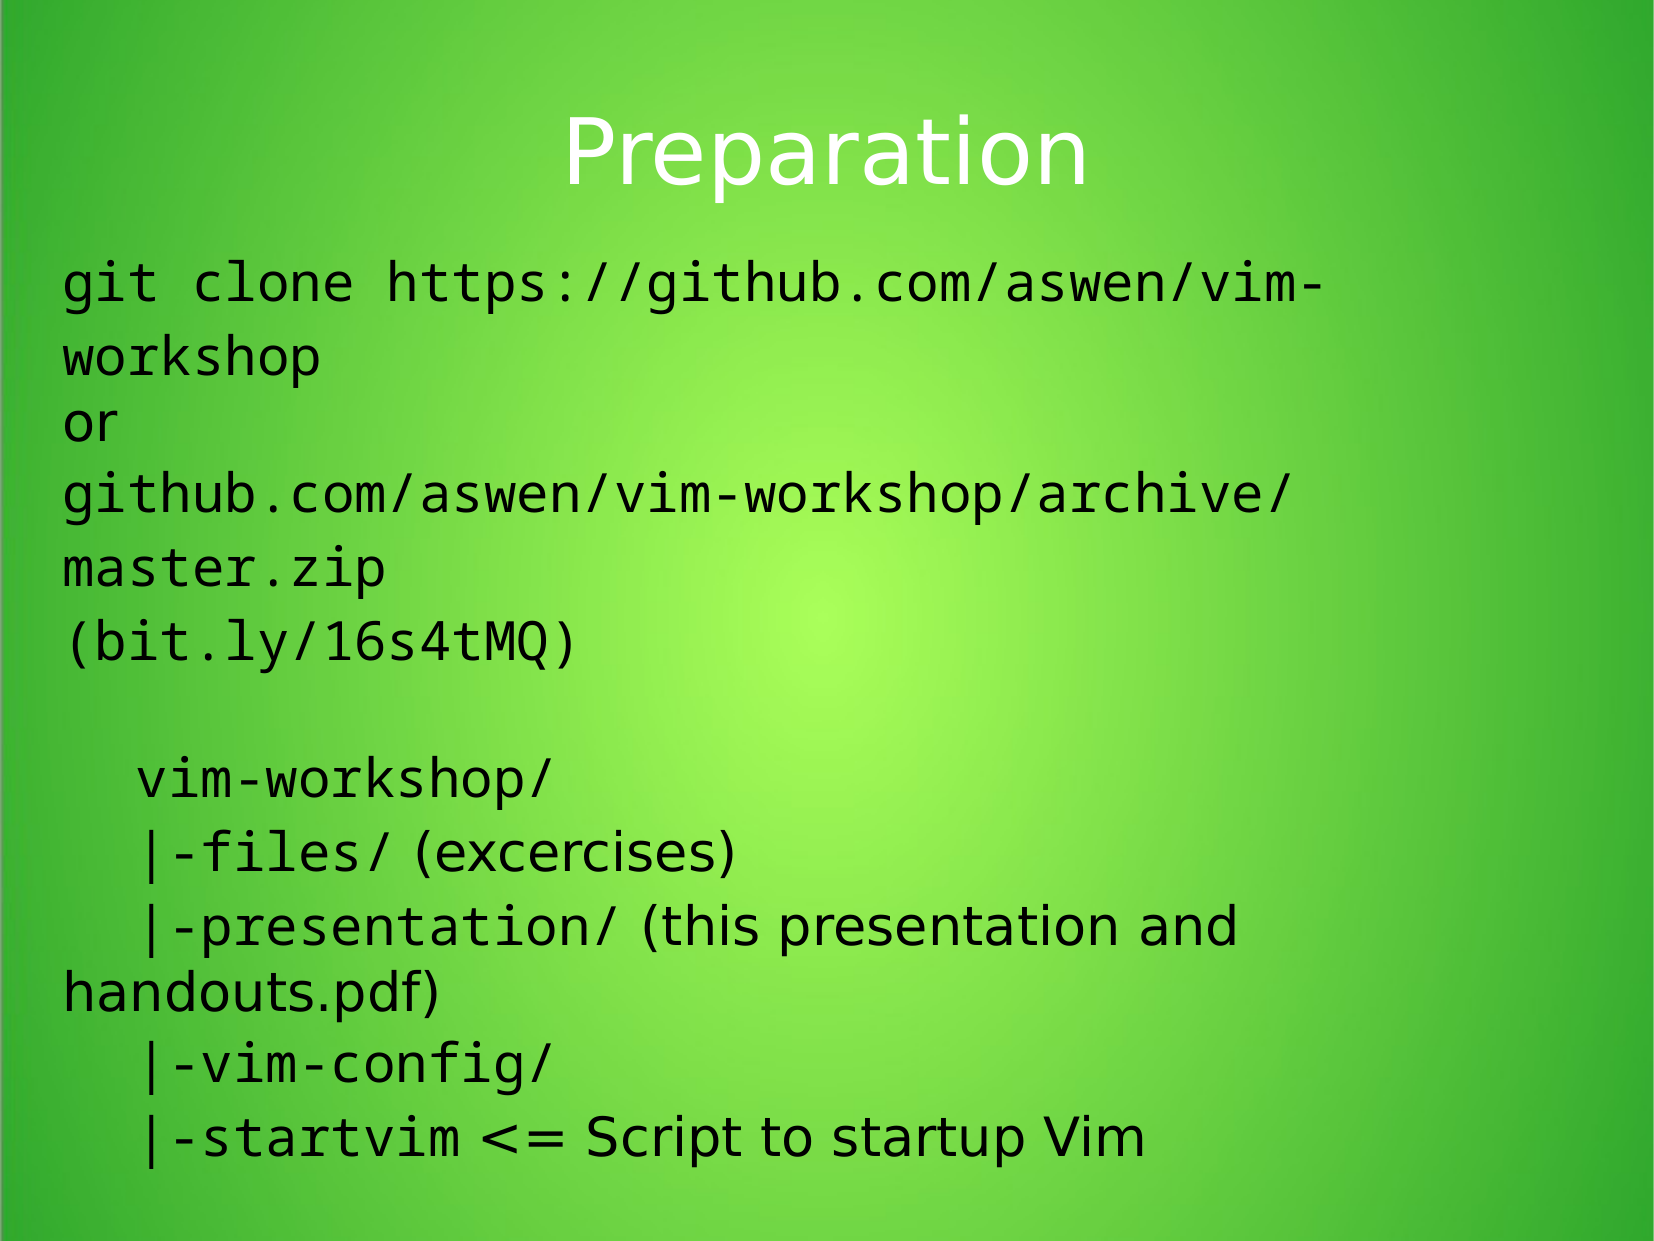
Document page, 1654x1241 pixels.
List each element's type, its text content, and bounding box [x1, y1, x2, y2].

picture [0, 0, 1654, 1241]
title Preparation [82, 49, 1571, 236]
text_box git clone https://github.com/aswen/vim-workshop or github.com/aswen/vim-workshop/archive/master.zip (bit.ly/16s4tMQ) vim-workshop/ |-files/ (excercises) |-presentation/ (this presentation and handouts.pdf) |-vim-config/ |-startvim <= Script to startup Vim Not yet installed Vim? => www.vim.org => download No Internet, ask me for usb stick. [47, 236, 1577, 1241]
